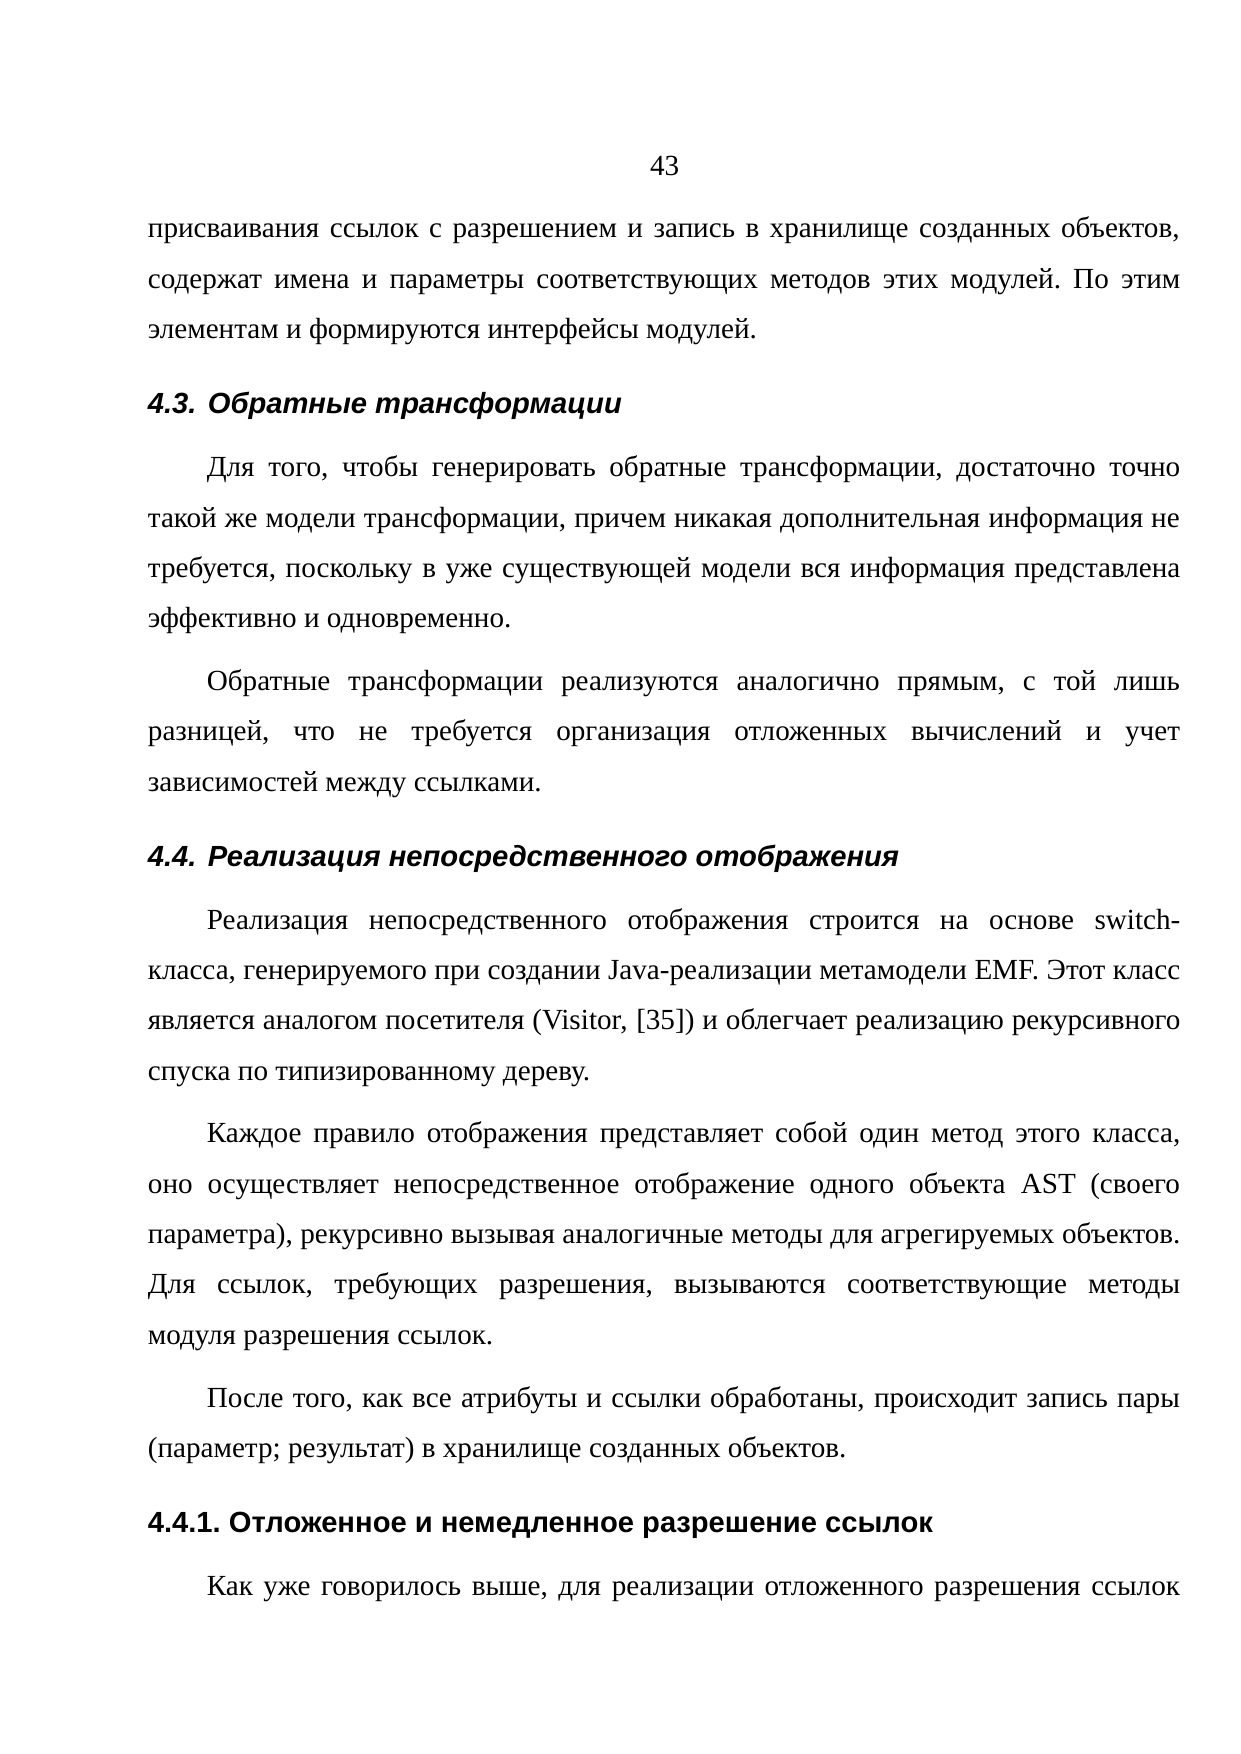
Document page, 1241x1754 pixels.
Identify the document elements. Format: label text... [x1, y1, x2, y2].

text Каждое правило отображения представляет собой один метод этого класса, оно осуществляет непосредственное отображение одного объекта AST (своего параметра), рекурсивно вызывая аналогичные методы для агрегируемых объектов. Для ссылок, требующих разрешения, вызываются соответствующие методы модуля разрешения ссылок. [148, 1116, 1181, 1350]
subtitle Отложенное и немедленное разрешение ссылок [148, 1505, 1181, 1539]
subtitle Реализация непосредственного отображения [148, 839, 1181, 873]
subtitle Обратные трансформации [148, 387, 1181, 420]
text Реализация непосредственного отображения строится на основе switch-класса, генерируемого при создании Java-реализации метамодели EMF. Этот класс является аналогом посетителя (Visitor, [35]) и облегчает реализацию рекурсивного спуска по типизированному дереву. [148, 902, 1181, 1086]
text Для того, чтобы генерировать обратные трансформации, достаточно точно такой же модели трансформации, причем никакая дополнительная информация не требуется, поскольку в уже существующей модели вся информация представлена эффективно и одновременно. [148, 449, 1181, 634]
text Как уже говорилось выше, для реализации отложенного разрешения ссылок [148, 1568, 1181, 1602]
text присваивания ссылок с разрешением и запись в хранилище созданных объектов, содержат имена и параметры соответствующих методов этих модулей. По этим элементам и формируются интерфейсы модулей. [148, 211, 1181, 345]
text После того, как все атрибуты и ссылки обработаны, происходит запись пары (параметр; результат) в хранилище созданных объектов. [148, 1380, 1181, 1463]
text Обратные трансформации реализуются аналогично прямым, с той лишь разницей, что не требуется организация отложенных вычислений и учет зависимостей между ссылками. [148, 663, 1181, 797]
